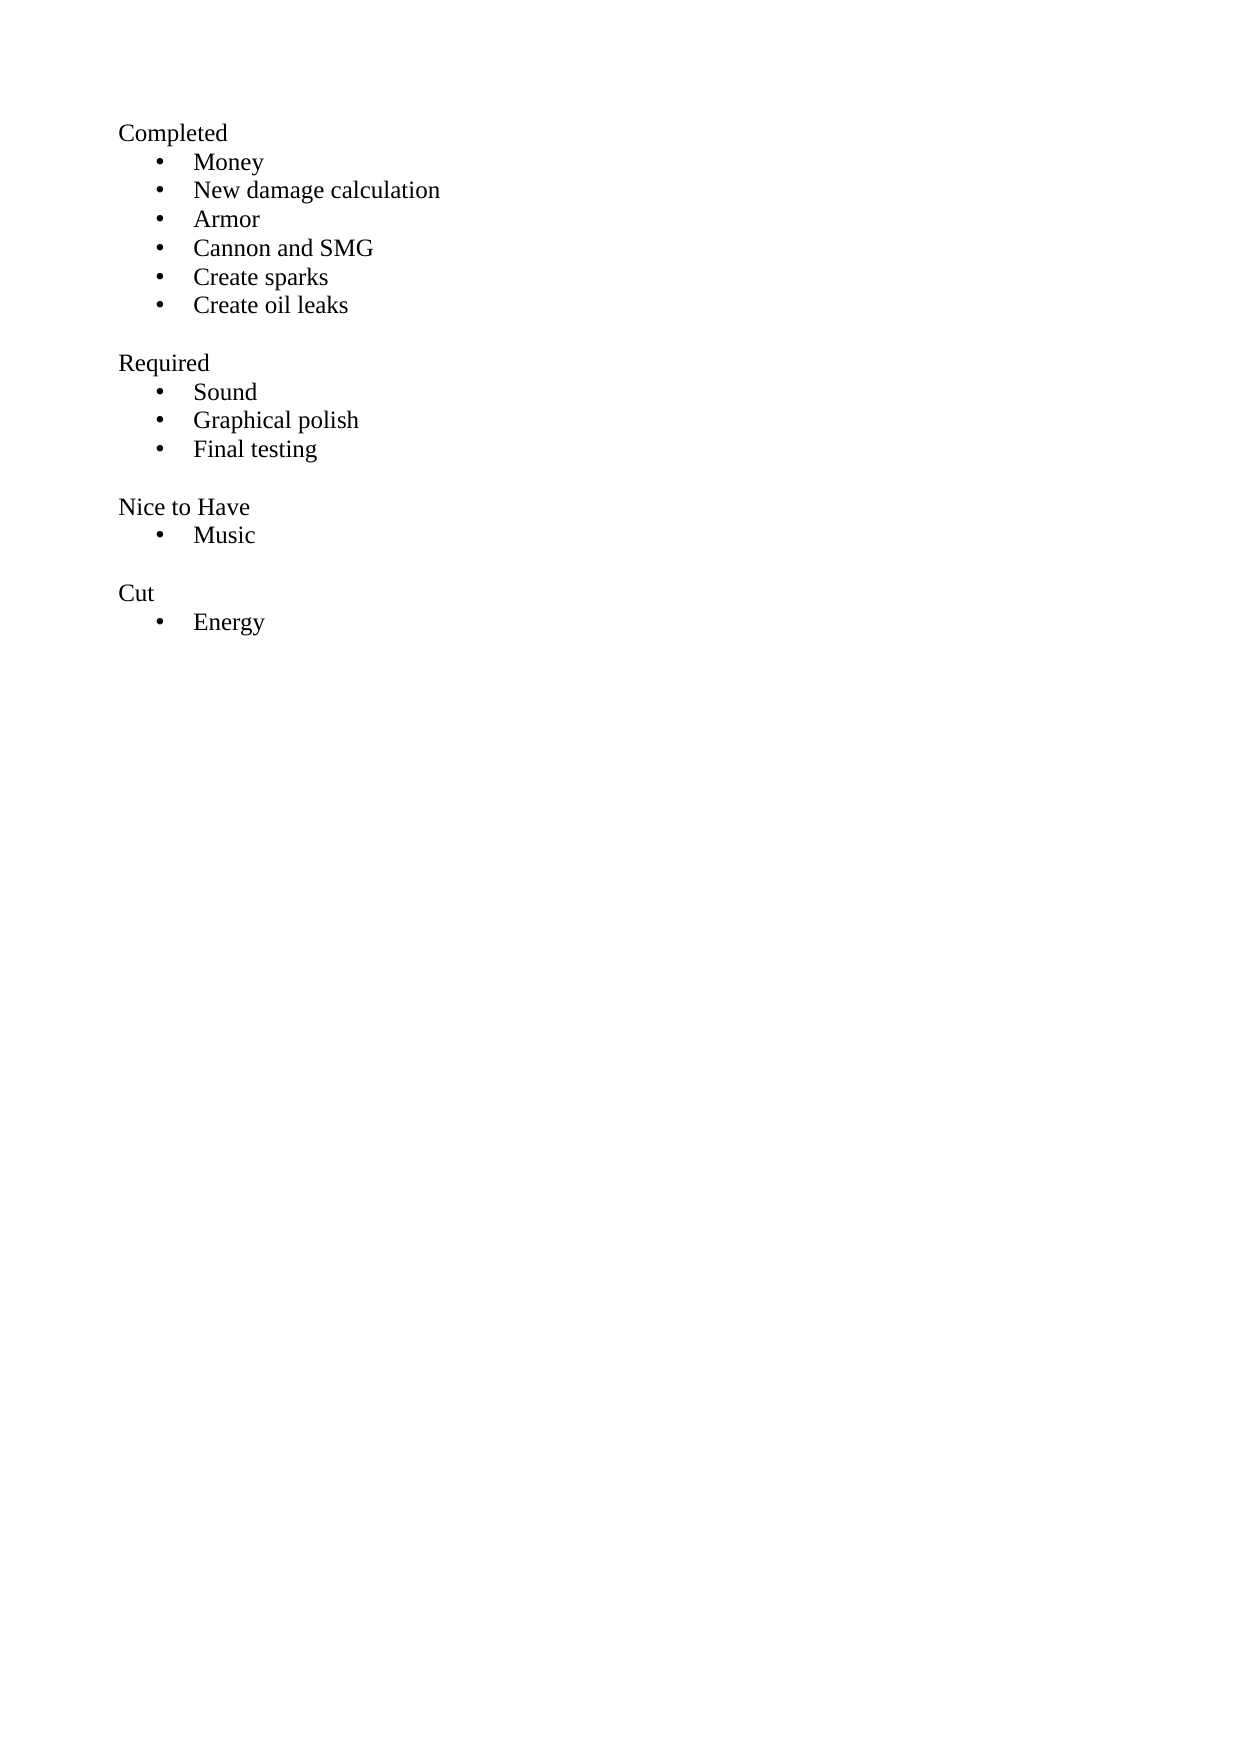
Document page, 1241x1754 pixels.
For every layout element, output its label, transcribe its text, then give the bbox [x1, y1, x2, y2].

list Cannon and SMG [156, 233, 1122, 262]
text Required [118, 348, 1122, 377]
list Graphical polish [156, 406, 1122, 434]
text Completed [118, 118, 1122, 147]
list Create sparks [156, 262, 1122, 291]
text Cut [118, 578, 1122, 607]
list Create oil leaks [156, 291, 1122, 319]
list Final testing [156, 434, 1122, 463]
list Armor [156, 204, 1122, 233]
list New damage calculation [156, 176, 1122, 204]
list Music [156, 521, 1122, 549]
list Sound [156, 377, 1122, 406]
text Nice to Have [118, 492, 1122, 521]
list Money [156, 147, 1122, 176]
list Energy [156, 607, 1122, 636]
